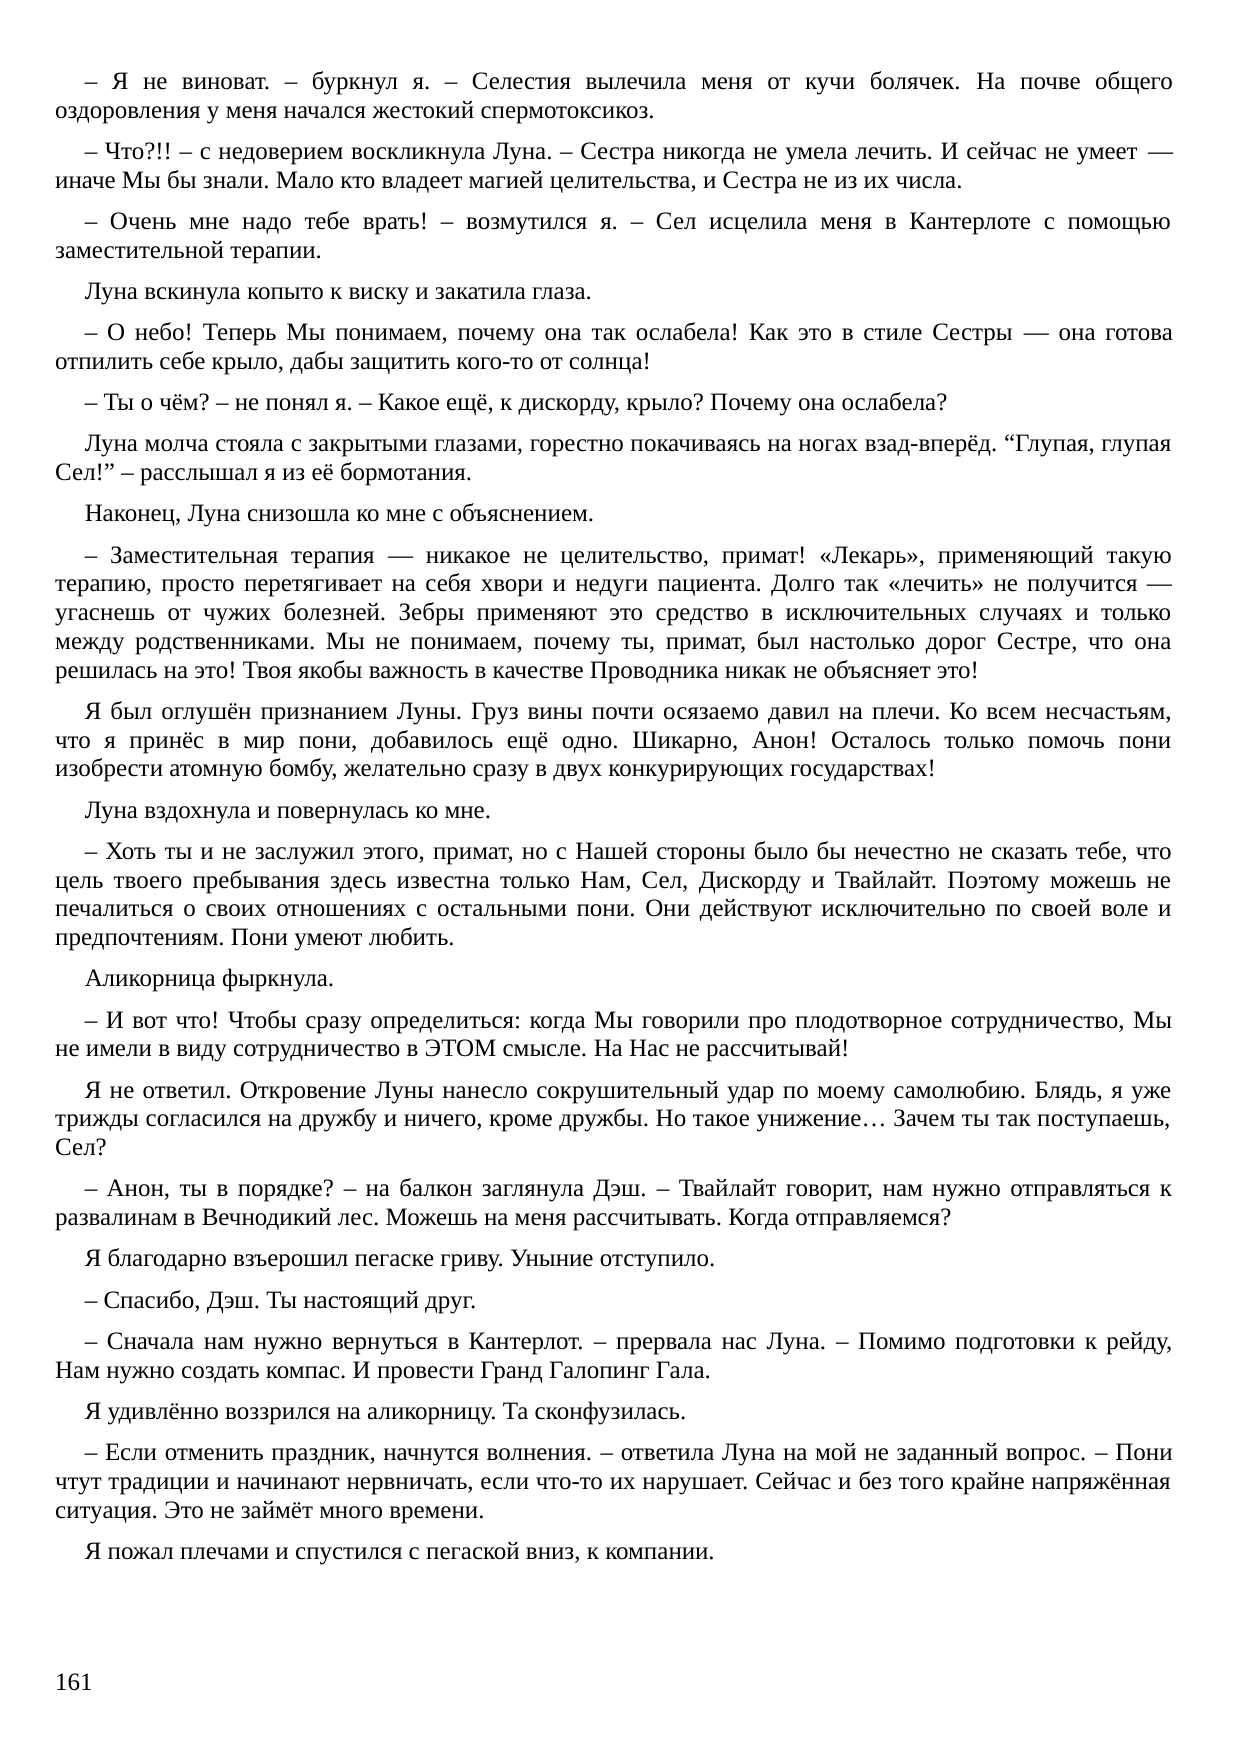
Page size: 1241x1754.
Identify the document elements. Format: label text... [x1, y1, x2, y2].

text – Что?!! – с недоверием воскликнула Луна. – Сестра никогда не умела лечить. И сейчас не умеет — иначе Мы бы знали. Мало кто владеет магией целительства, и Сестра не из их числа. [55, 136, 1173, 193]
text – И вот что! Чтобы сразу определиться: когда Мы говорили про плодотворное сотрудничество, Мы не имели в виду сотрудничество в ЭТОМ смысле. На Нас не рассчитывай! [55, 1005, 1173, 1062]
text Я пожал плечами и спустился с пегаской вниз, к компании. [55, 1536, 1173, 1565]
text Луна молча стояла с закрытыми глазами, горестно покачиваясь на ногах взад-вперёд. “Глупая, глупая Сел!” – расслышал я из её бормотания. [55, 428, 1173, 486]
text – Анон, ты в порядке? – на балкон заглянула Дэш. – Твайлайт говорит, нам нужно отправляться к развалинам в Вечнодикий лес. Можешь на меня рассчитывать. Когда отправляемся? [55, 1173, 1173, 1231]
text – Сначала нам нужно вернуться в Кантерлот. – прервала нас Луна. – Помимо подготовки к рейду, Нам нужно создать компас. И провести Гранд Галопинг Гала. [55, 1326, 1173, 1383]
text Я не ответил. Откровение Луны нанесло сокрушительный удар по моему самолюбию. Блядь, я уже трижды согласился на дружбу и ничего, кроме дружбы. Но такое унижение… Зачем ты так поступаешь, Сел? [55, 1075, 1173, 1161]
text Я был оглушён признанием Луны. Груз вины почти осязаемо давил на плечи. Ко всем несчастьям, что я принёс в мир пони, добавилось ещё одно. Шикарно, Анон! Осталось только помочь пони изобрести атомную бомбу, желательно сразу в двух конкурирующих государствах! [55, 696, 1173, 782]
text Луна вздохнула и повернулась ко мне. [55, 795, 1173, 823]
text Я удивлённо воззрился на аликорницу. Та сконфузилась. [55, 1396, 1173, 1425]
text – О небо! Теперь Мы понимаем, почему она так ослабела! Как это в стиле Сестры — она готова отпилить себе крыло, дабы защитить кого-то от солнца! [55, 317, 1173, 375]
text – Хоть ты и не заслужил этого, примат, но с Нашей стороны было бы нечестно не сказать тебе, что цель твоего пребывания здесь известна только Нам, Сел, Дискорду и Твайлайт. Поэтому можешь не печалиться о своих отношениях с остальными пони. Они действуют исключительно по своей воле и предпочтениям. Пони умеют любить. [55, 836, 1173, 951]
text – Ты о чём? – не понял я. – Какое ещё, к дискорду, крыло? Почему она ослабела? [55, 387, 1173, 416]
text – Очень мне надо тебе врать! – возмутился я. – Сел исцелила меня в Кантерлоте с помощью заместительной терапии. [55, 206, 1173, 263]
text Я благодарно взъерошил пегаске гриву. Уныние отступило. [55, 1243, 1173, 1272]
text – Заместительная терапия — никакое не целительство, примат! «Лекарь», применяющий такую терапию, просто перетягивает на себя хвори и недуги пациента. Долго так «лечить» не получится — угаснешь от чужих болезней. Зебры применяют это средство в исключительных случаях и только между родственниками. Мы не понимаем, почему ты, примат, был настолько дорог Сестре, что она решилась на это! Твоя якобы важность в качестве Проводника никак не объясняет это! [55, 540, 1173, 683]
text – Спасибо, Дэш. Ты настоящий друг. [55, 1285, 1173, 1313]
text – Я не виноват. – буркнул я. – Селестия вылечила меня от кучи болячек. На почве общего оздоровления у меня начался жестокий спермотоксикоз. [55, 66, 1173, 123]
text Аликорница фыркнула. [55, 963, 1173, 992]
text Наконец, Луна снизошла ко мне с объяснением. [55, 498, 1173, 527]
text Луна вскинула копыто к виску и закатила глаза. [55, 276, 1173, 305]
text – Если отменить праздник, начнутся волнения. – ответила Луна на мой не заданный вопрос. – Пони чтут традиции и начинают нервничать, если что-то их нарушает. Сейчас и без того крайне напряжённая ситуация. Это не займёт много времени. [55, 1437, 1173, 1523]
